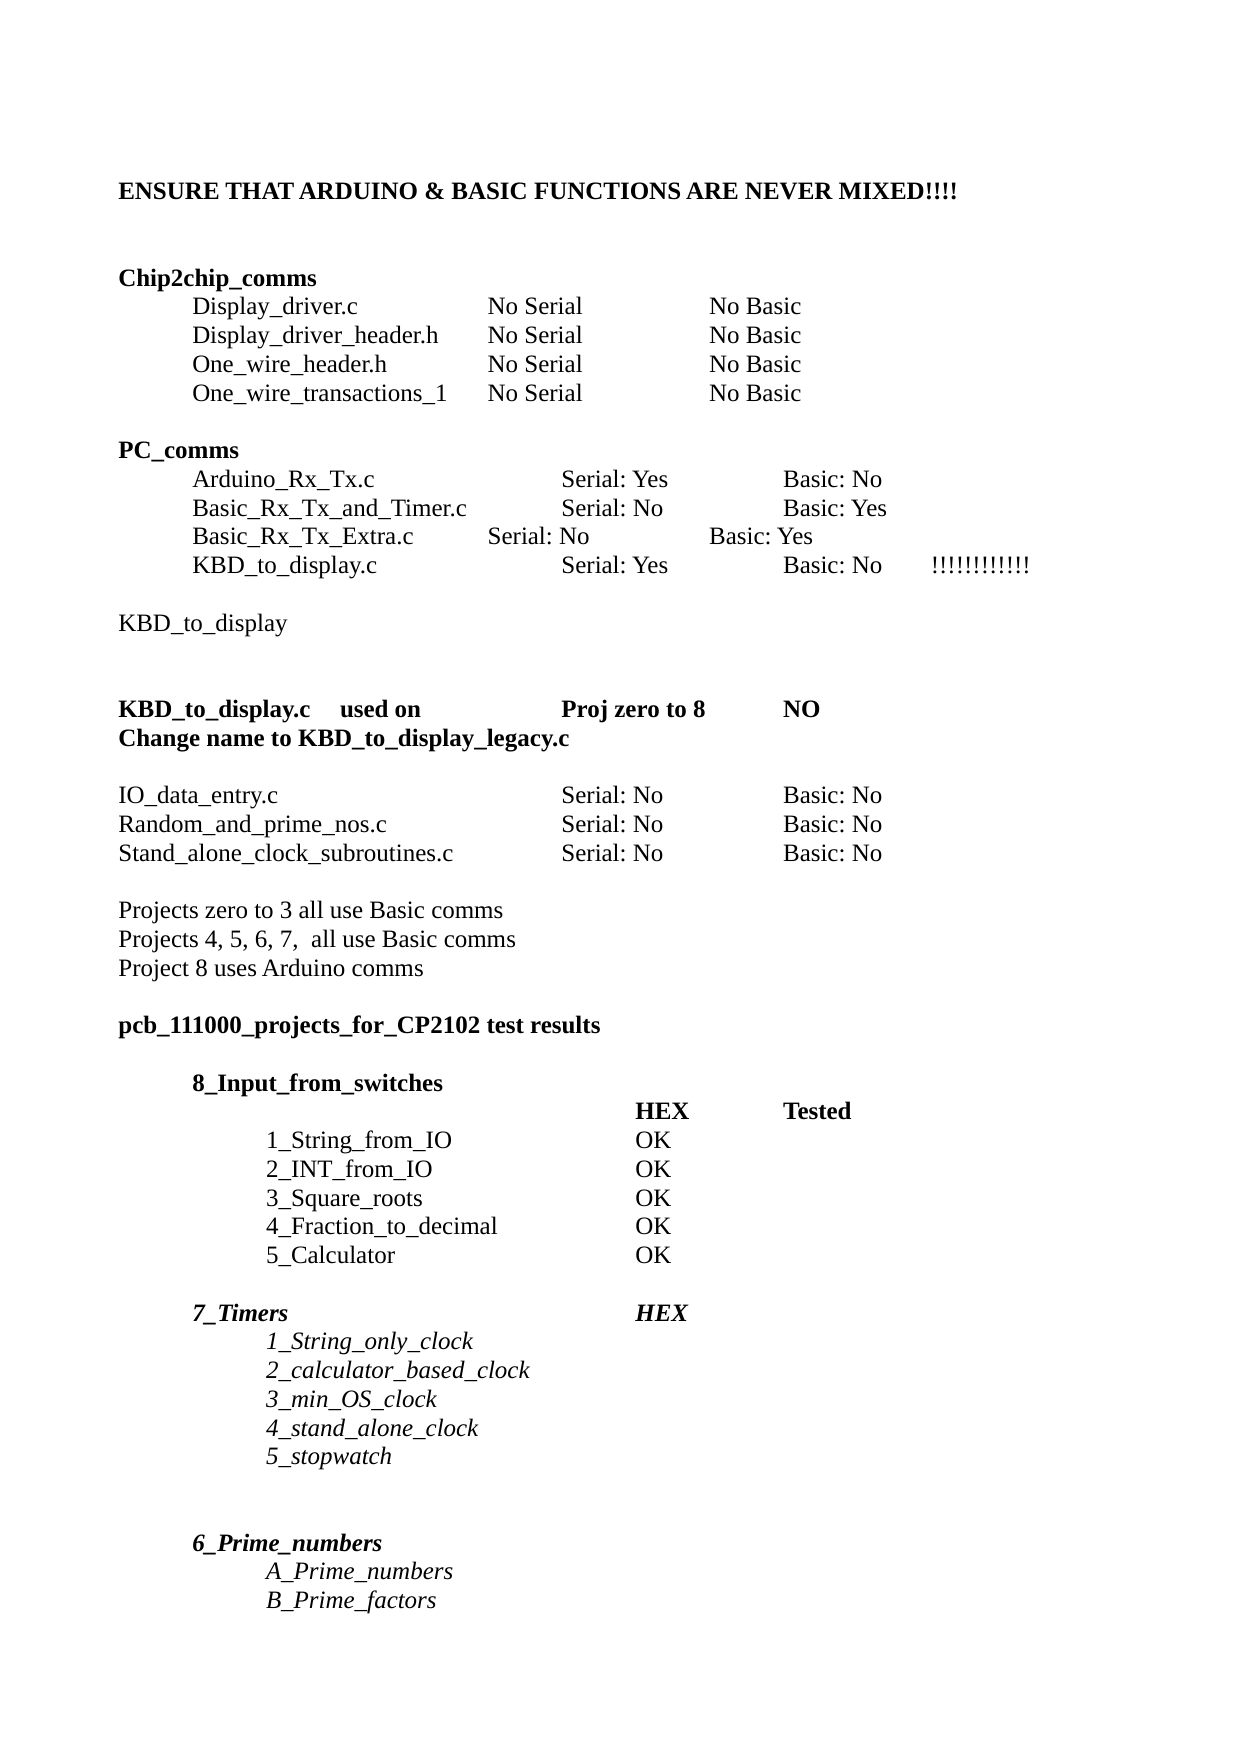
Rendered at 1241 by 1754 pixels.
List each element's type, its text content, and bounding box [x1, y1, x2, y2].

text 4_Fraction_to_decimal OK [266, 1211, 1122, 1240]
text 3_Square_roots OK [266, 1183, 1122, 1211]
text 4_stand_alone_clock [118, 1413, 1122, 1441]
text 1_String_from_IO OK [266, 1125, 1122, 1154]
text One_wire_header.h No Serial No Basic [118, 349, 1122, 378]
text PC_comms [118, 435, 1122, 464]
text Project 8 uses Arduino comms [118, 953, 1122, 981]
text pcb_111000_projects_for_CP2102 test results [118, 1010, 1122, 1039]
text 2_INT_from_IO OK [266, 1154, 1122, 1183]
text KBD_to_display [118, 608, 1122, 636]
text 1_String_only_clock [118, 1326, 1122, 1355]
text One_wire_transactions_1 No Serial No Basic [118, 378, 1122, 406]
text 3_min_OS_clock [118, 1384, 1122, 1413]
text Stand_alone_clock_subroutines.c Serial: No Basic: No [118, 838, 1122, 866]
text 2_calculator_based_clock [118, 1355, 1122, 1384]
text KBD_to_display.c Serial: Yes Basic: No !!!!!!!!!!!! [118, 550, 1122, 579]
text Chip2chip_comms [118, 263, 1122, 291]
text 8_Input_from_switches [118, 1068, 1122, 1096]
text B_Prime_factors [118, 1585, 1122, 1614]
text Basic_Rx_Tx_and_Timer.c Serial: No Basic: Yes [118, 493, 1122, 521]
text IO_data_entry.c Serial: No Basic: No [118, 780, 1122, 809]
text 7_Timers HEX [118, 1298, 1122, 1326]
text Display_driver.c No Serial No Basic [118, 291, 1122, 320]
text ENSURE THAT ARDUINO & BASIC FUNCTIONS ARE NEVER MIXED!!!! [118, 176, 1122, 205]
text Display_driver_header.h No Serial No Basic [118, 320, 1122, 349]
text Change name to KBD_to_display_legacy.c [118, 723, 1122, 751]
text 5_Calculator OK [266, 1240, 1122, 1269]
text Projects 4, 5, 6, 7, all use Basic comms [118, 924, 1122, 953]
text Random_and_prime_nos.c Serial: No Basic: No [118, 809, 1122, 838]
text 5_stopwatch [118, 1441, 1122, 1470]
text 6_Prime_numbers [118, 1528, 1122, 1556]
text Arduino_Rx_Tx.c Serial: Yes Basic: No [118, 464, 1122, 493]
text HEX Tested [118, 1096, 1122, 1125]
text KBD_to_display.c used on Proj zero to 8 NO [118, 694, 1122, 723]
text Basic_Rx_Tx_Extra.c Serial: No Basic: Yes [118, 521, 1122, 550]
text Projects zero to 3 all use Basic comms [118, 895, 1122, 924]
text A_Prime_numbers [118, 1556, 1122, 1585]
